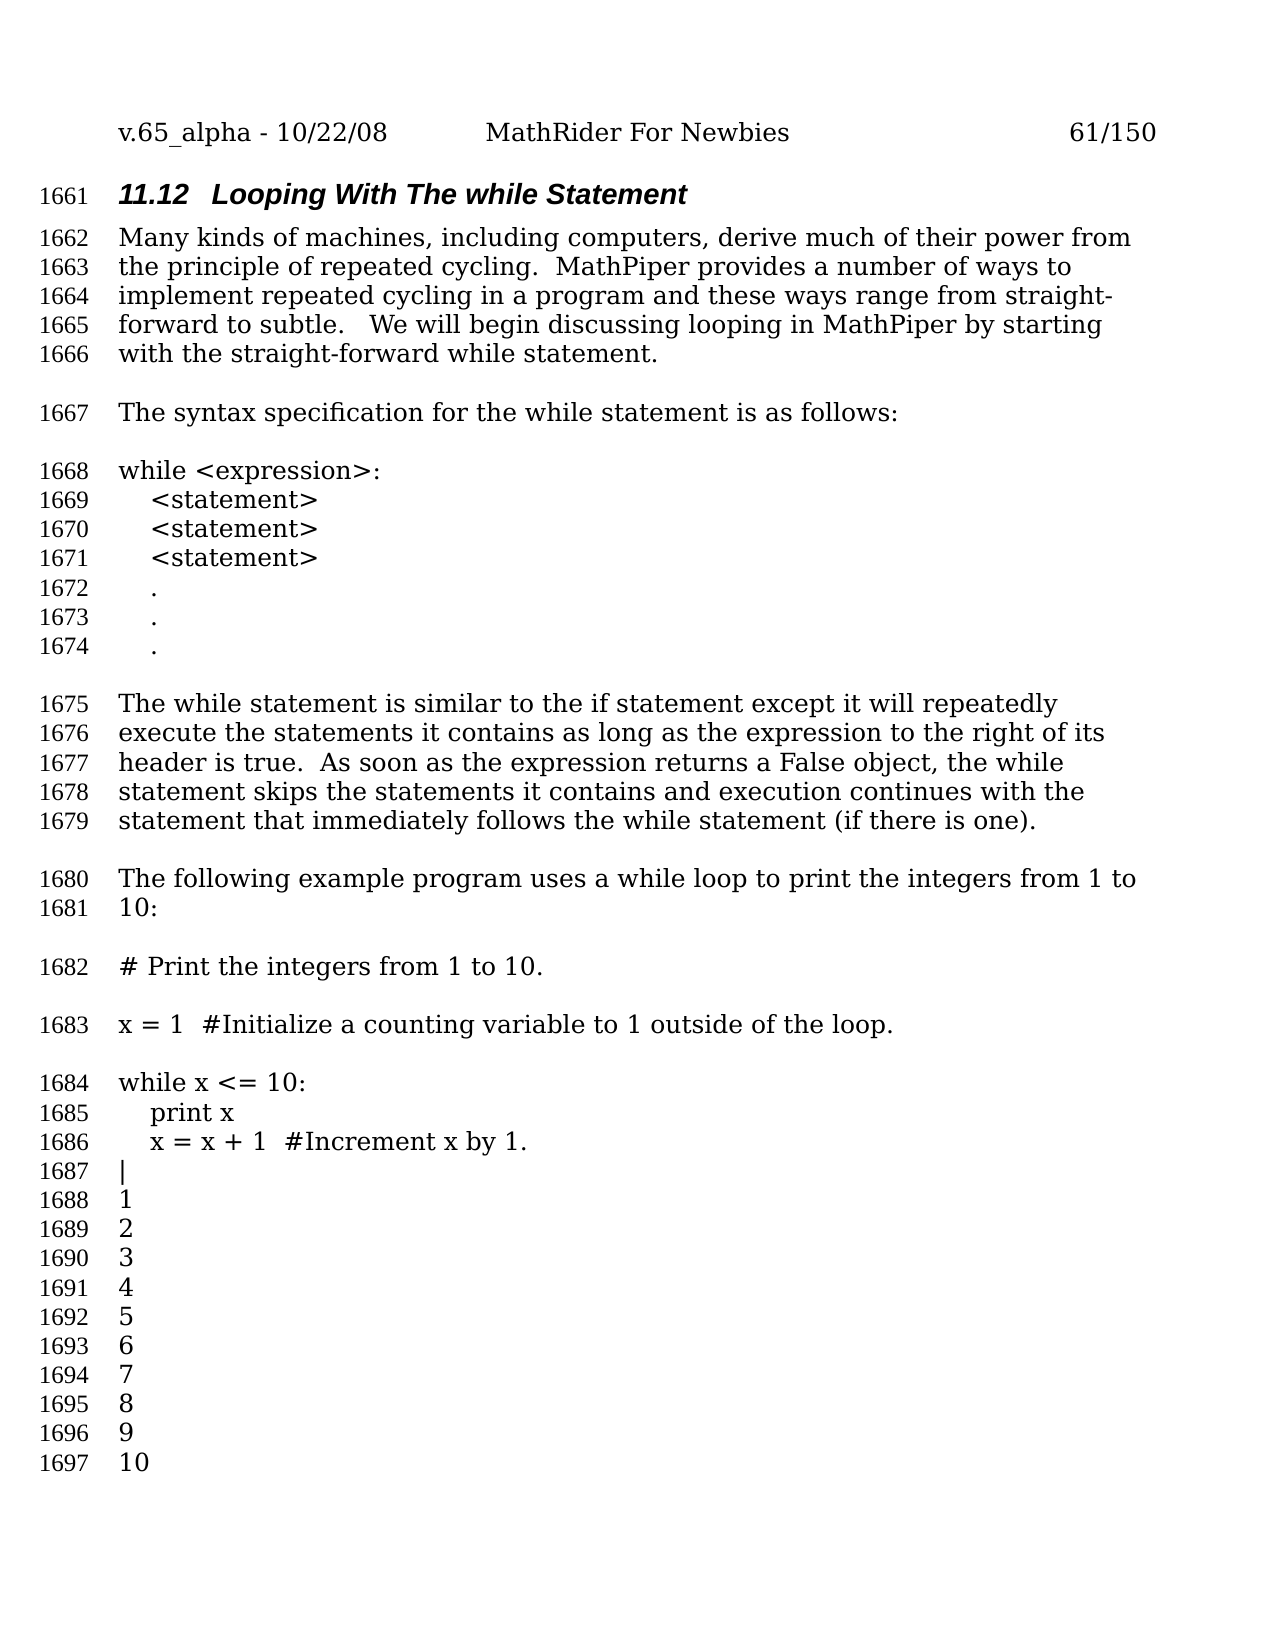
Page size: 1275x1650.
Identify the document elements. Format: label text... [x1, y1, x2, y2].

text while x <= 10: [118, 1069, 1157, 1098]
subtitle Looping With The while Statement [118, 177, 1157, 210]
text 8 [118, 1389, 1157, 1419]
text <statement> [118, 514, 1157, 544]
text 5 [118, 1302, 1157, 1331]
text <statement> [118, 485, 1157, 514]
text The following example program uses a while loop to print the integers from 1 to 10: [118, 864, 1157, 923]
text print x [118, 1098, 1157, 1127]
text | [118, 1156, 1157, 1185]
text 7 [118, 1360, 1157, 1389]
text 3 [118, 1244, 1157, 1273]
text 9 [118, 1419, 1157, 1448]
text The while statement is similar to the if statement except it will repeatedly execute the statements it contains as long as the expression to the right of its header is true. As soon as the expression returns a False object, the while statement skips the statements it contains and execution continues with the statement that immediately follows the while statement (if there is one). [118, 689, 1157, 835]
text . [118, 573, 1157, 602]
text x = 1 #Initialize a counting variable to 1 outside of the loop. [118, 1010, 1157, 1039]
text <statement> [118, 544, 1157, 573]
text 1 [118, 1185, 1157, 1214]
text Many kinds of machines, including computers, derive much of their power from the principle of repeated cycling. MathPiper provides a number of ways to implement repeated cycling in a program and these ways range from straight-forward to subtle. We will begin discussing looping in MathPiper by starting with the straight-forward while statement. [118, 223, 1157, 369]
text . [118, 602, 1157, 631]
text 10 [118, 1448, 1157, 1477]
text 2 [118, 1214, 1157, 1244]
text 6 [118, 1331, 1157, 1360]
text # Print the integers from 1 to 10. [118, 952, 1157, 981]
text . [118, 631, 1157, 660]
text The syntax specification for the while statement is as follows: [118, 398, 1157, 427]
text 4 [118, 1273, 1157, 1302]
text x = x + 1 #Increment x by 1. [118, 1127, 1157, 1156]
text while <expression>: [118, 456, 1157, 485]
